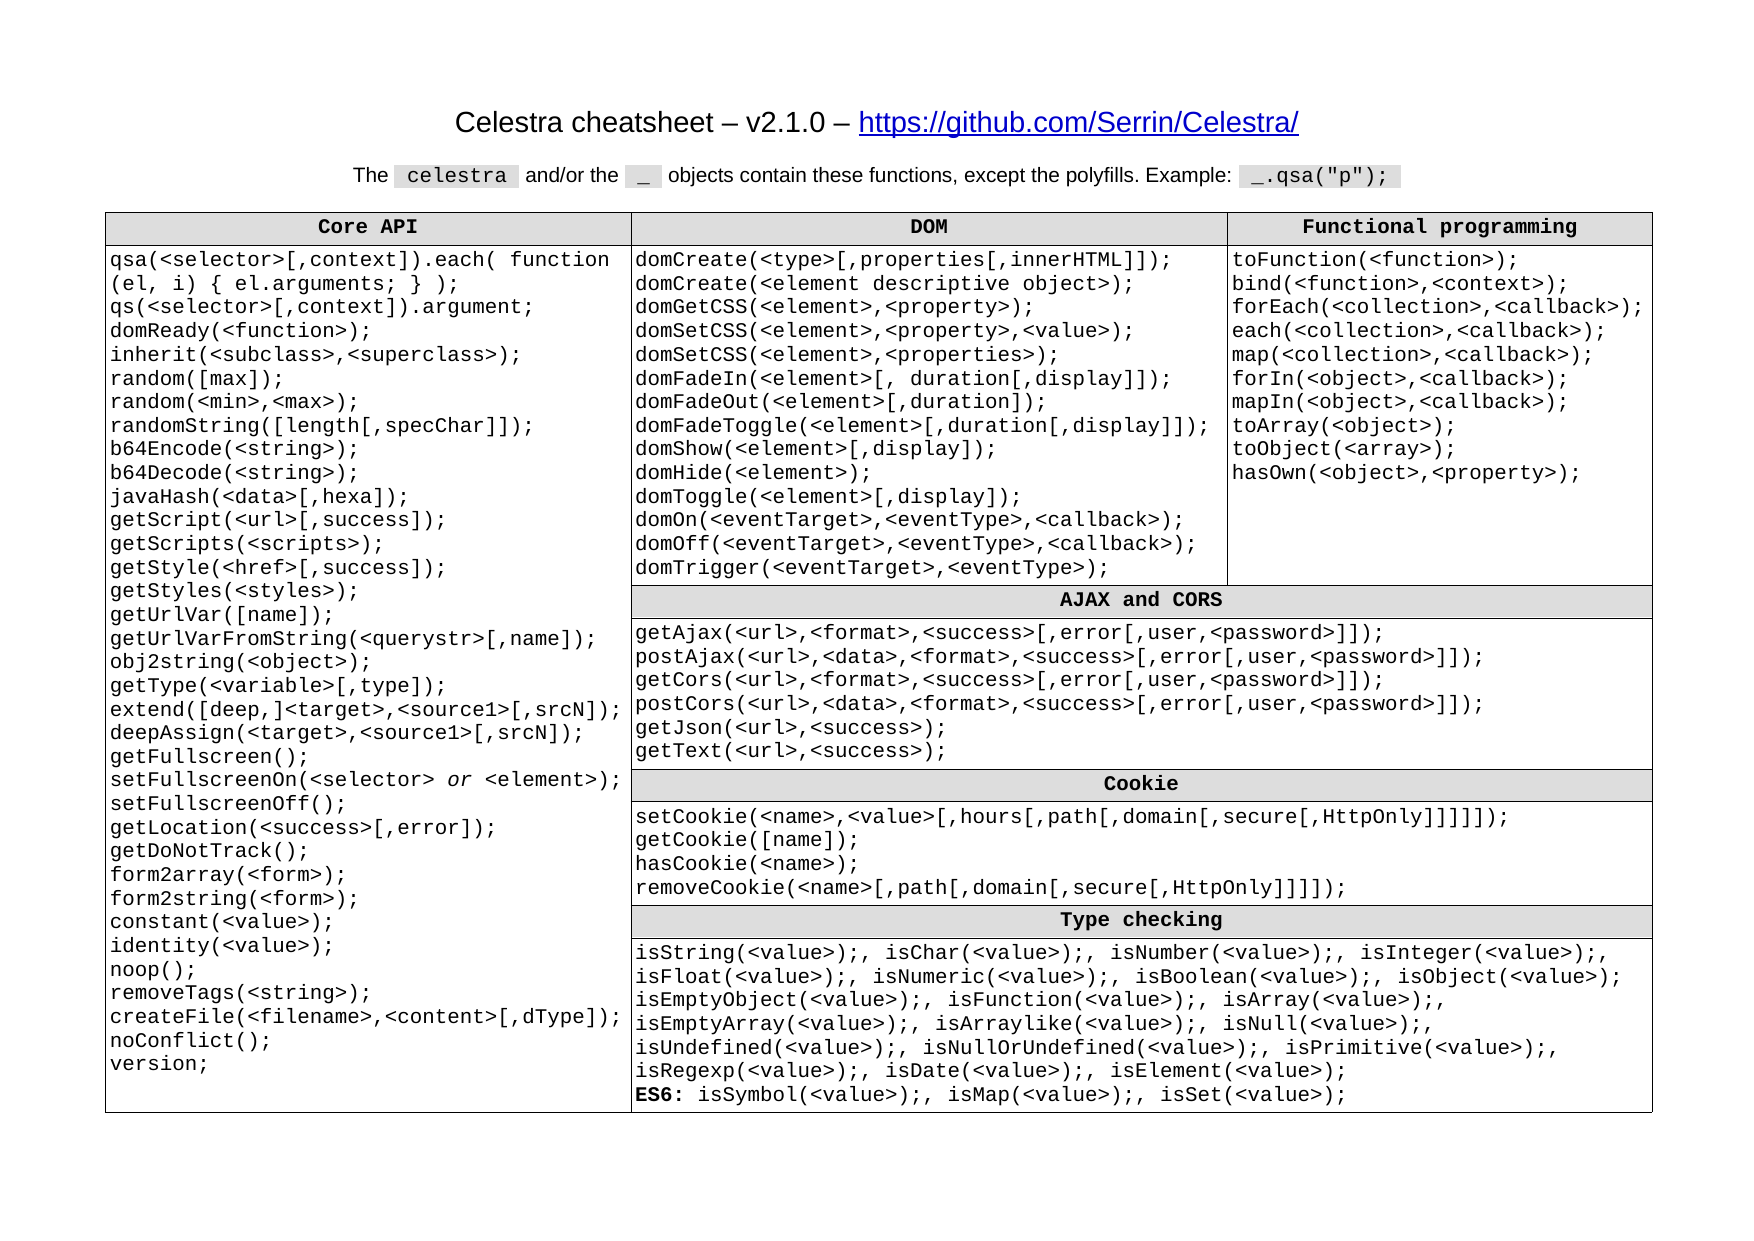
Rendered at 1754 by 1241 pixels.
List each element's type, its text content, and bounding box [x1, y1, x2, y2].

text Celestra cheatsheet – v2.1.0 – https://github.com/Serrin/Celestra/ [105, 105, 1648, 138]
table_header Functional programming [1228, 213, 1652, 245]
table_cell qsa(<selector>[,context]).each( function (el, i) { el.arguments; } ); qs(<selector>[,context]).argument; domReady(<function>); inherit(<subclass>,<superclass>); random([max]); random(<min>,<max>); randomString([length[,specChar]]); b64Encode(<string>); b64Decode(<string>); javaHash(<data>[,hexa]); getScript(<url>[,success]); getScripts(<scripts>); getStyle(<href>[,success]); getStyles(<styles>); getUrlVar([name]); getUrlVarFromString(<querystr>[,name]); obj2string(<object>); getType(<variable>[,type]); extend([deep,]<target>,<source1>[,srcN]); deepAssign(<target>,<source1>[,srcN]); getFullscreen(); setFullscreenOn(<selector> or <element>); setFullscreenOff(); getLocation(<success>[,error]); getDoNotTrack(); form2array(<form>); form2string(<form>); constant(<value>); identity(<value>); noop(); removeTags(<string>); createFile(<filename>,<content>[,dType]); noConflict(); version; [106, 246, 631, 1112]
table_cell Cookie [632, 770, 1652, 801]
table_cell Type checking [632, 906, 1652, 937]
table_header DOM [632, 213, 1227, 245]
table_cell isString(<value>);, isChar(<value>);, isNumber(<value>);, isInteger(<value>);, isFloat(<value>);, isNumeric(<value>);, isBoolean(<value>);, isObject(<value>); isEmptyObject(<value>);, isFunction(<value>);, isArray(<value>);, isEmptyArray(<value>);, isArraylike(<value>);, isNull(<value>);, isUndefined(<value>);, isNullOrUndefined(<value>);, isPrimitive(<value>);, isRegexp(<value>);, isDate(<value>);, isElement(<value>); ES6: isSymbol(<value>);, isMap(<value>);, isSet(<value>); [632, 939, 1652, 1112]
table_header Core API [106, 213, 631, 245]
table_cell AJAX and CORS [632, 586, 1652, 617]
table_cell toFunction(<function>); bind(<function>,<context>); forEach(<collection>,<callback>); each(<collection>,<callback>); map(<collection>,<callback>); forIn(<object>,<callback>); mapIn(<object>,<callback>); toArray(<object>); toObject(<array>); hasOwn(<object>,<property>); [1228, 246, 1652, 585]
text The celestra and/or the _ objects contain these functions, except the polyfills. Example: _.qsa("p"); [105, 162, 1648, 188]
table_cell domCreate(<type>[,properties[,innerHTML]]); domCreate(<element descriptive object>); domGetCSS(<element>,<property>); domSetCSS(<element>,<property>,<value>); domSetCSS(<element>,<properties>); domFadeIn(<element>[, duration[,display]]); domFadeOut(<element>[,duration]); domFadeToggle(<element>[,duration[,display]]); domShow(<element>[,display]); domHide(<element>); domToggle(<element>[,display]); domOn(<eventTarget>,<eventType>,<callback>); domOff(<eventTarget>,<eventType>,<callback>); domTrigger(<eventTarget>,<eventType>); [632, 246, 1227, 585]
table_cell getAjax(<url>,<format>,<success>[,error[,user,<password>]]); postAjax(<url>,<data>,<format>,<success>[,error[,user,<password>]]); getCors(<url>,<format>,<success>[,error[,user,<password>]]); postCors(<url>,<data>,<format>,<success>[,error[,user,<password>]]); getJson(<url>,<success>); getText(<url>,<success>); [632, 619, 1652, 768]
table_cell setCookie(<name>,<value>[,hours[,path[,domain[,secure[,HttpOnly]]]]]); getCookie([name]); hasCookie(<name>); removeCookie(<name>[,path[,domain[,secure[,HttpOnly]]]]); [632, 802, 1652, 905]
